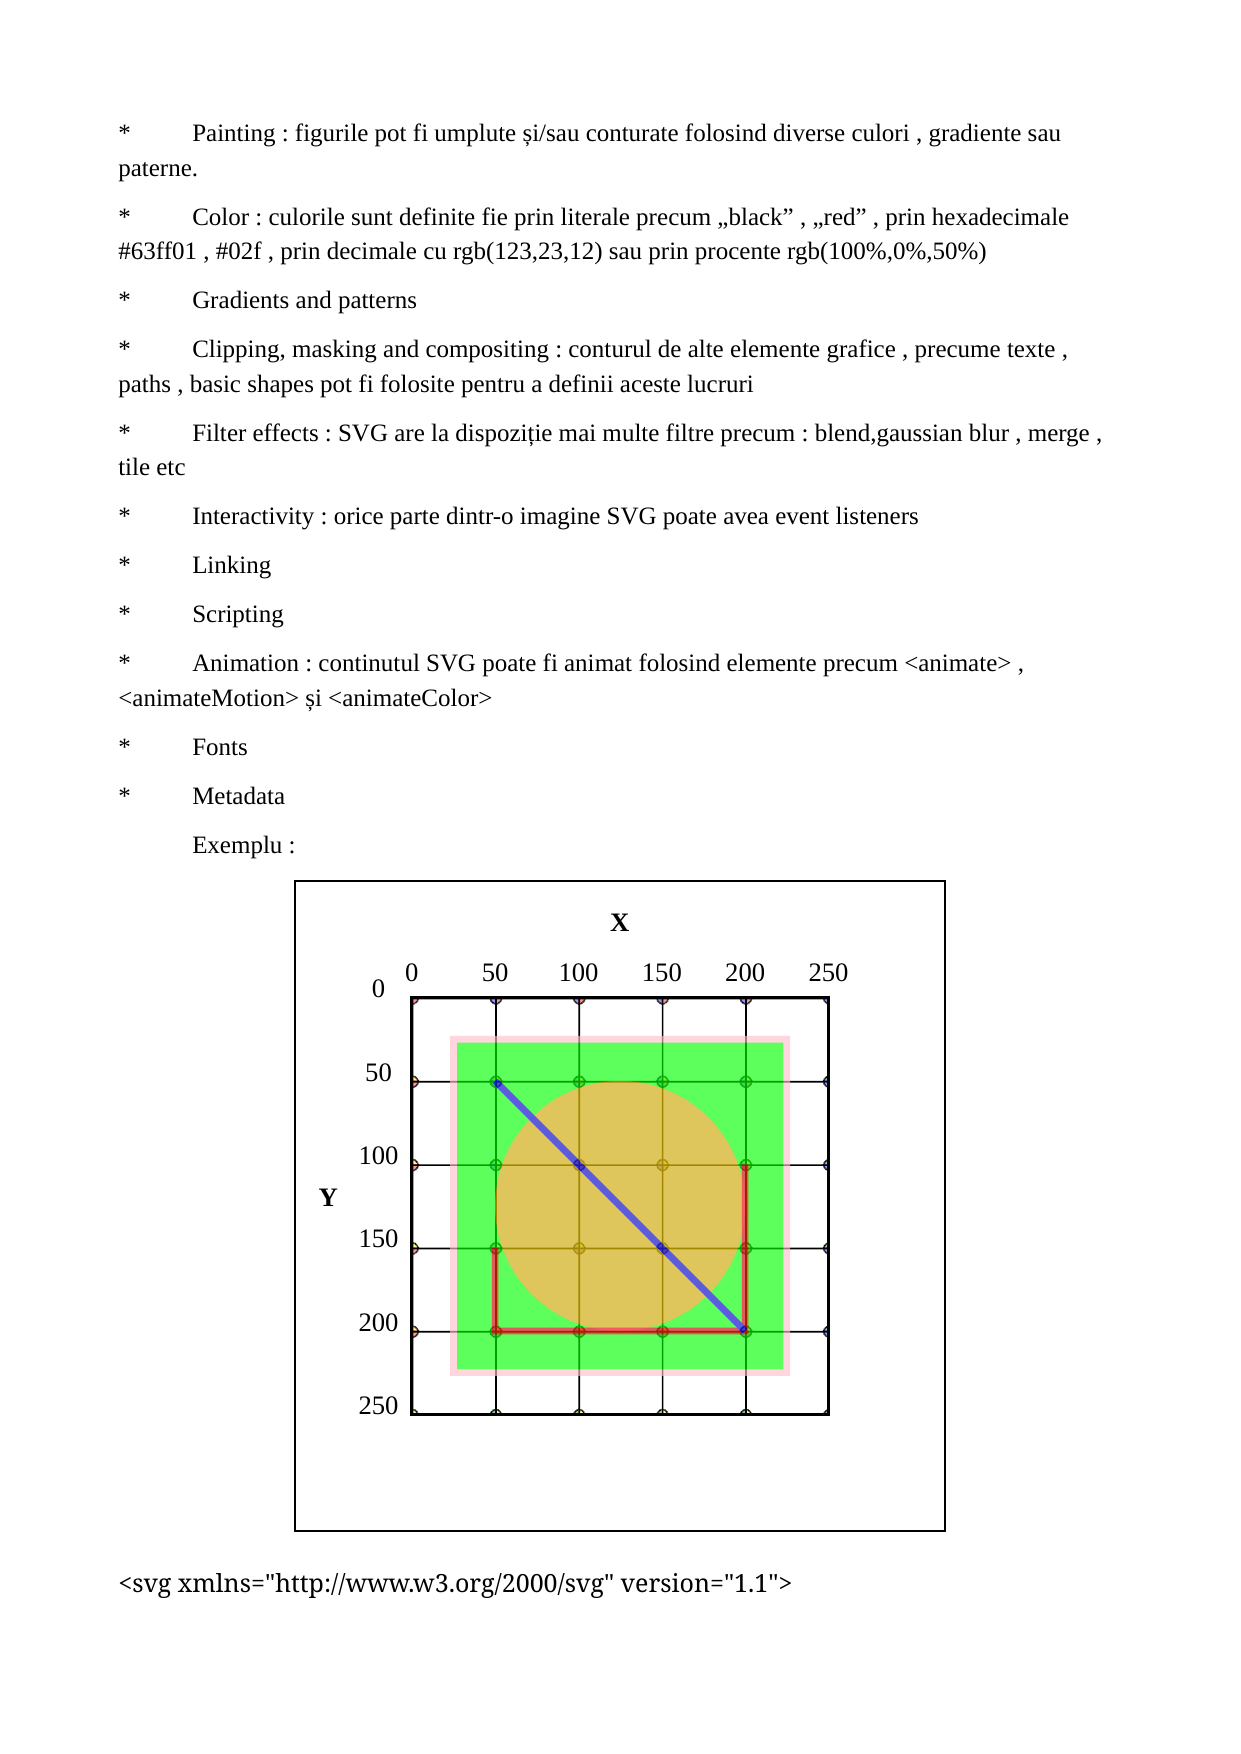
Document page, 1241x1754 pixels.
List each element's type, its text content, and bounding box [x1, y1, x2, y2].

text * Linking [118, 550, 1122, 579]
text <svg xmlns="http://www.w3.org/2000/svg" version="1.1"> [118, 1566, 1122, 1600]
text * Painting : figurile pot fi umplute și/sau conturate folosind diverse culori , gradiente sau paterne. [118, 118, 1122, 181]
text * Clipping, masking and compositing : conturul de alte elemente grafice , precume texte , paths , basic shapes pot fi folosite pentru a definii aceste lucruri [118, 334, 1122, 397]
text * Fonts [118, 732, 1122, 761]
text * Scripting [118, 599, 1122, 628]
text * Interactivity : orice parte dintr-o imagine SVG poate avea event listeners [118, 501, 1122, 530]
text * Gradients and patterns [118, 285, 1122, 314]
text Exemplu : [118, 830, 1122, 859]
text * Metadata [118, 781, 1122, 810]
text * Color : culorile sunt definite fie prin literale precum „black” , „red” , prin hexadecimale #63ff01 , #02f , prin decimale cu rgb(123,23,12) sau prin procente rgb(100%,0%,50%) [118, 202, 1122, 265]
text * Animation : continutul SVG poate fi animat folosind elemente precum <animate> , <animateMotion> și <animateColor> [118, 648, 1122, 712]
text * Filter effects : SVG are la dispoziție mai multe filtre precum : blend,gaussian blur , merge , tile etc [118, 418, 1122, 481]
